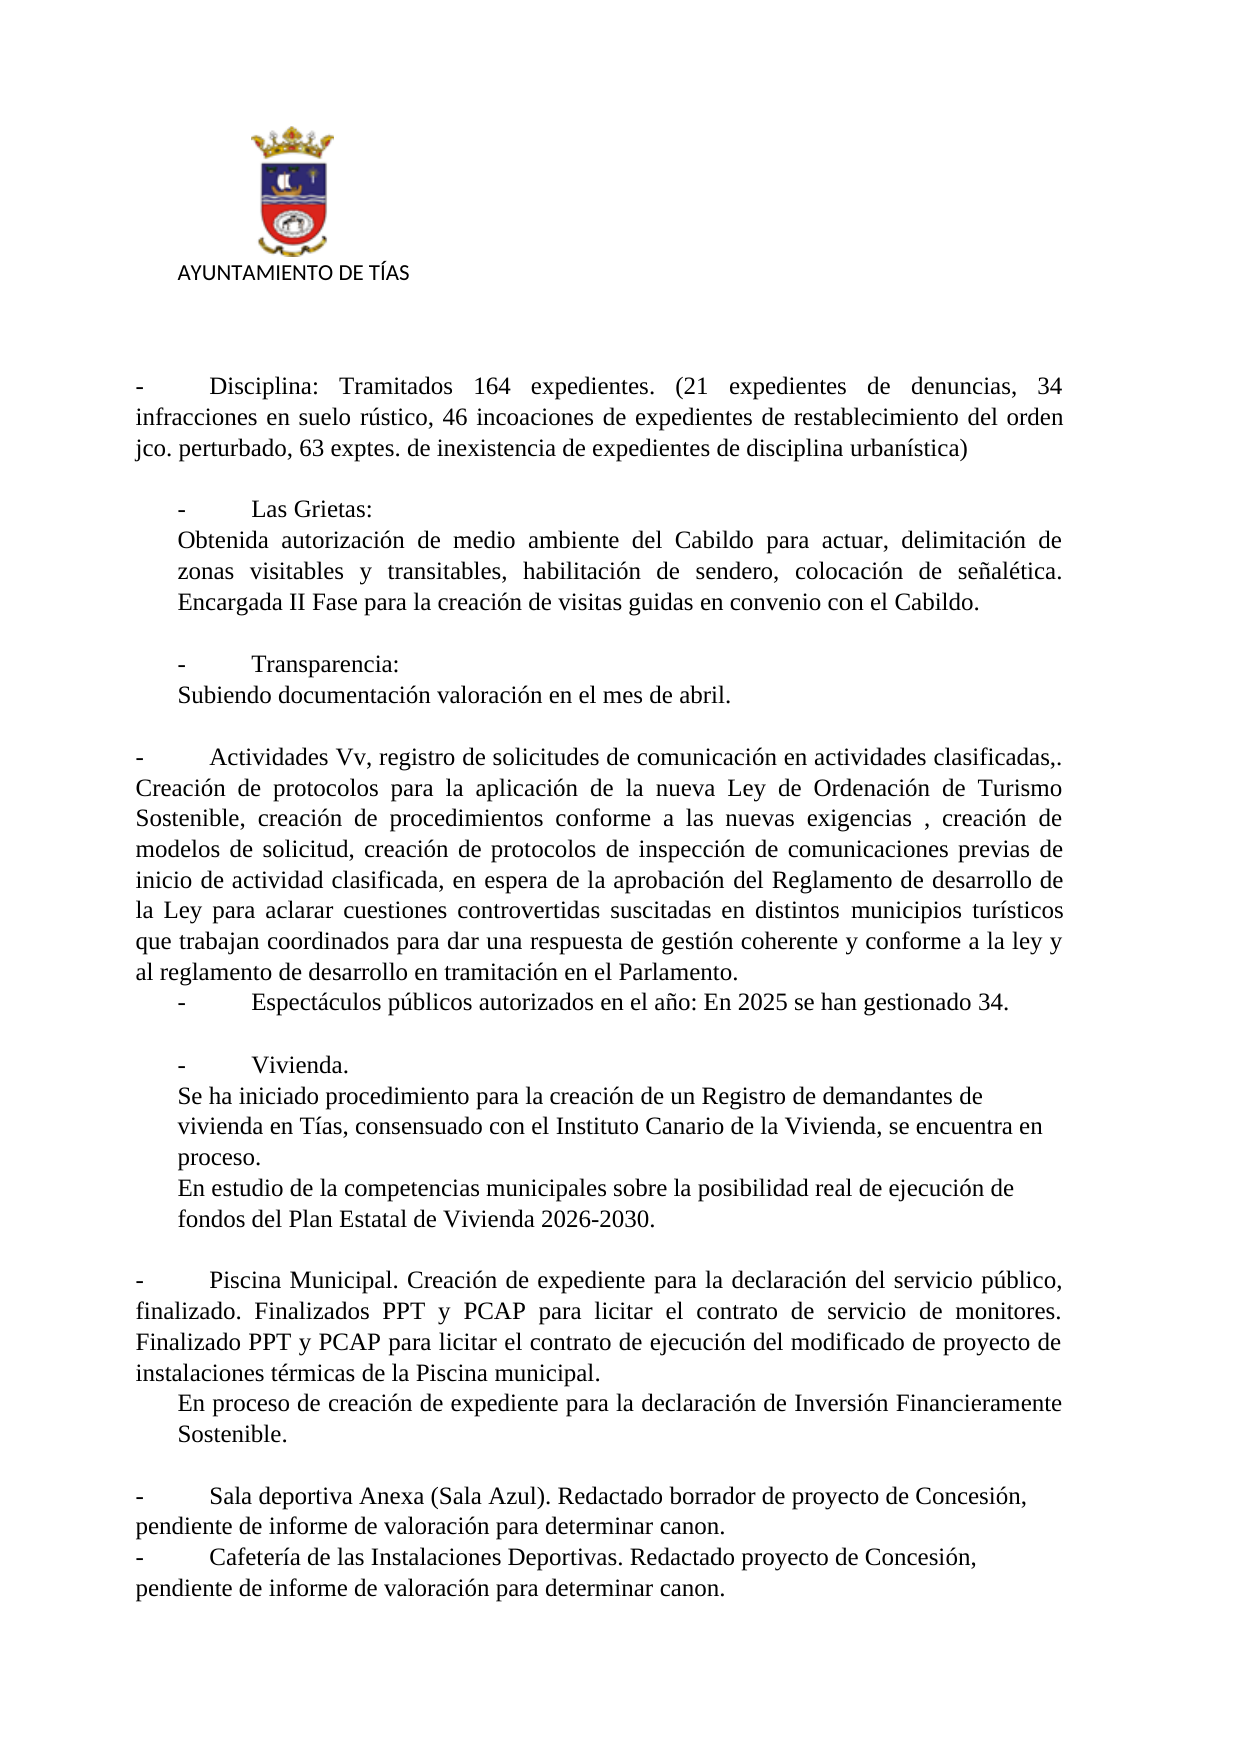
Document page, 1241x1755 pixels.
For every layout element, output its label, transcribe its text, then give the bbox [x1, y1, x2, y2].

list Las Grietas: [177, 494, 1091, 523]
text Subiendo documentación valoración en el mes de abril. [177, 680, 1091, 709]
list Piscina Municipal. Creación de expediente para la declaración del servicio público, finalizado. Finalizados PPT y PCAP para licitar el contrato de servicio de monitores. Finalizado PPT y PCAP para licitar el contrato de ejecución del modificado de proyecto de instalaciones térmicas de la Piscina municipal. [135, 1266, 1063, 1386]
list Transparencia: [177, 649, 1091, 678]
list Sala deportiva Anexa (Sala Azul). Redactado borrador de proyecto de Concesión, pendiente de informe de valoración para determinar canon. [135, 1481, 1063, 1540]
list Disciplina: Tramitados 164 expedientes. (21 expedientes de denuncias, 34 infracciones en suelo rústico, 46 incoaciones de expedientes de restablecimiento del orden jco. perturbado, 63 exptes. de inexistencia de expedientes de disciplina urbanística) [135, 371, 1063, 462]
list Cafetería de las Instalaciones Deportivas. Redactado proyecto de Concesión, pendiente de informe de valoración para determinar canon. [135, 1542, 1063, 1602]
list Actividades Vv, registro de solicitudes de comunicación en actividades clasificadas,. Creación de protocolos para la aplicación de la nueva Ley de Ordenación de Turismo Sostenible, creación de procedimientos conforme a las nuevas exigencias , creación de modelos de solicitud, creación de protocolos de inspección de comunicaciones previas de inicio de actividad clasificada, en espera de la aprobación del Reglamento de desarrollo de la Ley para aclarar cuestiones controvertidas suscitadas en distintos municipios turísticos que trabajan coordinados para dar una respuesta de gestión coherente y conforme a la ley y al reglamento de desarrollo en tramitación en el Parlamento. [135, 742, 1064, 986]
text En estudio de la competencias municipales sobre la posibilidad real de ejecución de fondos del Plan Estatal de Vivienda 2026-2030. [177, 1173, 1063, 1232]
text En proceso de creación de expediente para la declaración de Inversión Financieramente Sostenible. [177, 1388, 1063, 1448]
list Vivienda. [177, 1050, 1091, 1078]
list Espectáculos públicos autorizados en el año: En 2025 se han gestionado 34. [177, 988, 1091, 1016]
text Obtenida autorización de medio ambiente del Cabildo para actuar, delimitación de zonas visitables y transitables, habilitación de sendero, colocación de señalética. Encargada II Fase para la creación de visitas guidas en convenio con el Cabildo. [177, 526, 1063, 616]
text Se ha iniciado procedimiento para la creación de un Registro de demandantes de vivienda en Tías, consensuado con el Instituto Canario de la Vivienda, se encuentra en proceso. [177, 1081, 1063, 1171]
